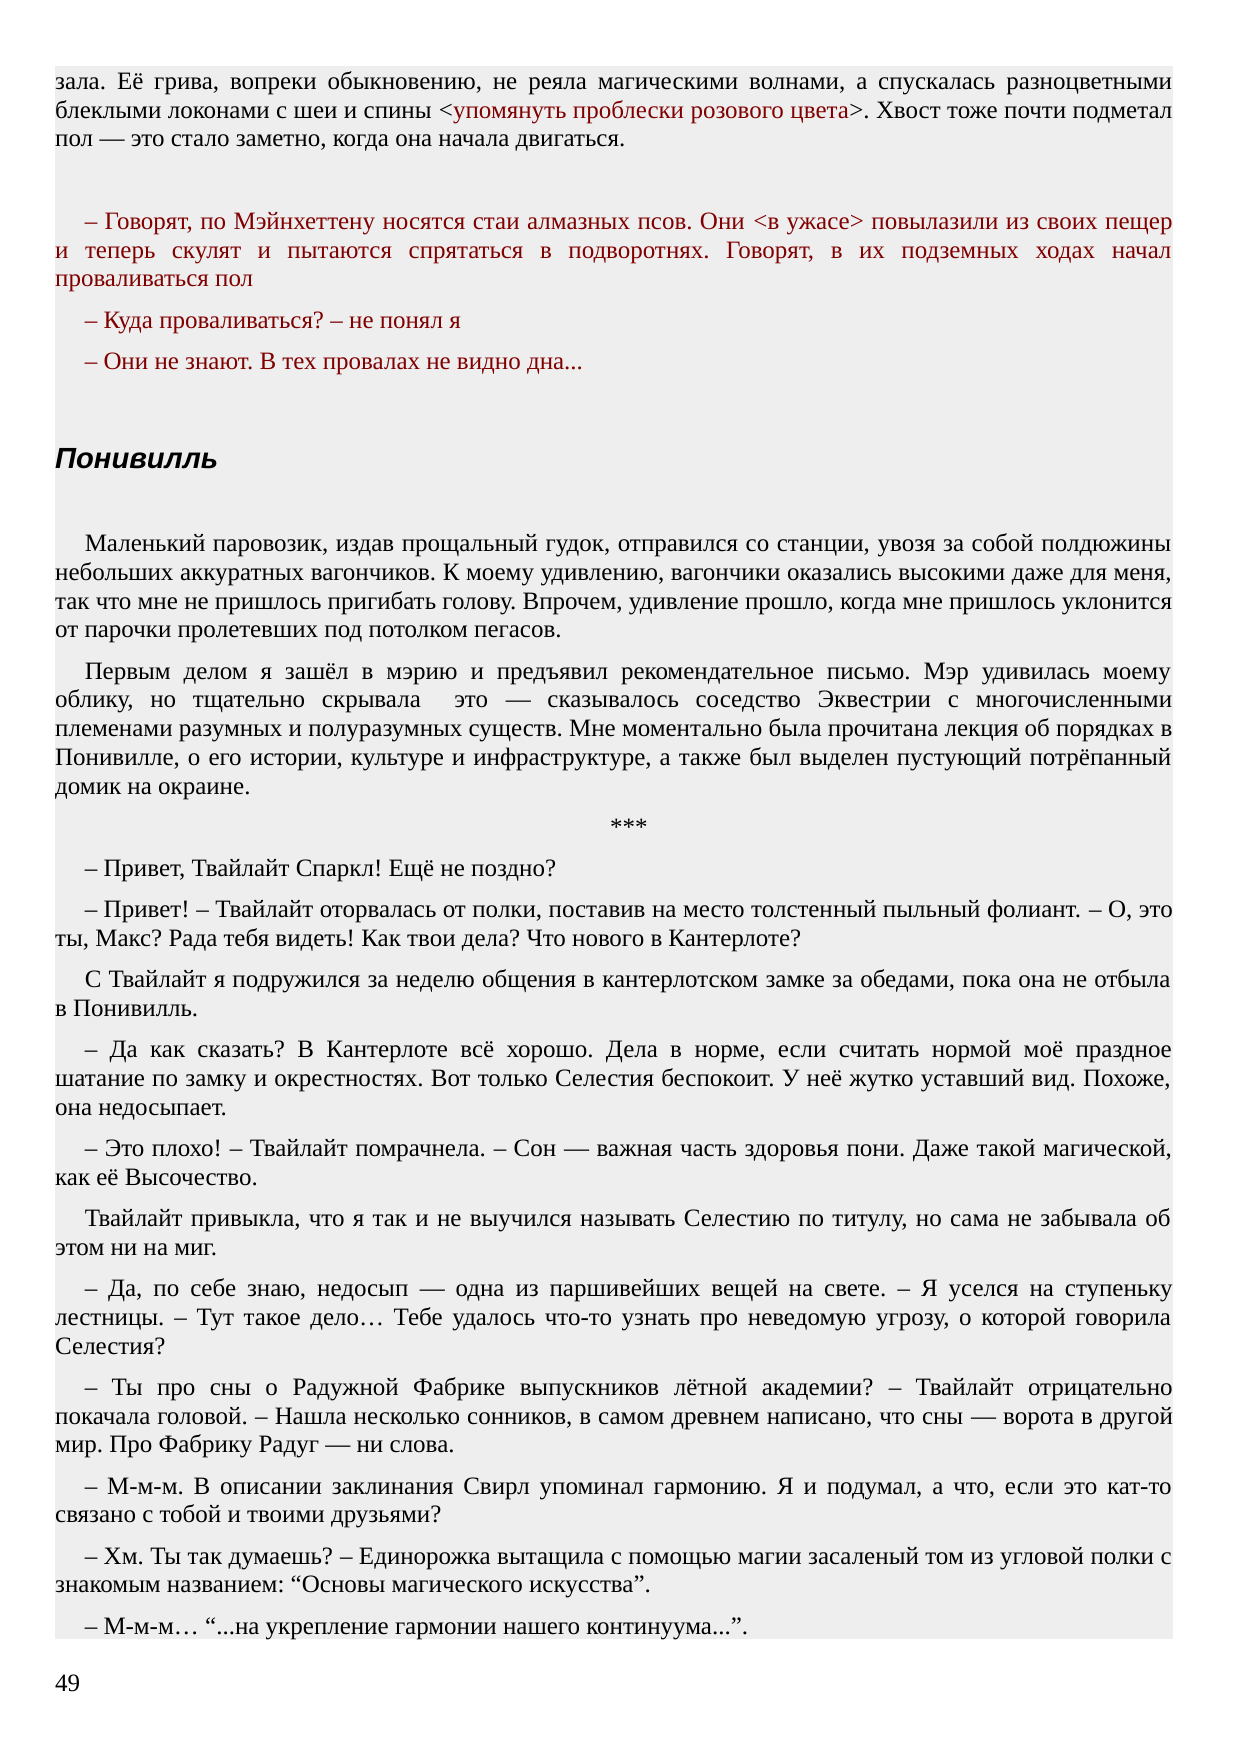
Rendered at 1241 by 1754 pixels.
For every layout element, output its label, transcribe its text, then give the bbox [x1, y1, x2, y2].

text – Это плохо! – Твайлайт помрачнела. – Сон — важная часть здоровья пони. Даже такой магической, как её Высочество. [55, 1133, 1173, 1191]
text – Хм. Ты так думаешь? – Единорожка вытащила с помощью магии засаленый том из угловой полки с знакомым названием: “Основы магического искусства”. [55, 1541, 1173, 1598]
text зала. Её грива, вопреки обыкновению, не реяла магическими волнами, а спускалась разноцветными блеклыми локонами с шеи и спины <упомянуть проблески розового цвета>. Хвост тоже почти подметал пол — это стало заметно, когда она начала двигаться. [55, 66, 1173, 152]
text – Привет! – Твайлайт оторвалась от полки, поставив на место толстенный пыльный фолиант. – О, это ты, Макс? Рада тебя видеть! Как твои дела? Что нового в Кантерлоте? [55, 894, 1173, 952]
text Первым делом я зашёл в мэрию и предъявил рекомендательное письмо. Мэр удивилась моему облику, но тщательно скрывала это — сказывалось соседство Эквестрии с многочисленными племенами разумных и полуразумных существ. Мне моментально была прочитана лекция об порядках в Понивилле, о его истории, культуре и инфраструктуре, а также был выделен пустующий потрёпанный домик на окраине. [55, 656, 1173, 799]
text – Куда проваливаться? – не понял я [55, 305, 1173, 333]
text Твайлайт привыкла, что я так и не выучился называть Селестию по титулу, но сама не забывала об этом ни на миг. [55, 1203, 1173, 1261]
subtitle Понивилль [55, 441, 1173, 474]
text – М-м-м. В описании заклинания Свирл упоминал гармонию. Я и подумал, а что, если это кат-то связано с тобой и твоими друзьями? [55, 1471, 1173, 1528]
text Маленький паровозик, издав прощальный гудок, отправился со станции, увозя за собой полдюжины небольших аккуратных вагончиков. К моему удивлению, вагончики оказались высокими даже для меня, так что мне не пришлось пригибать голову. Впрочем, удивление прошло, когда мне пришлось уклонится от парочки пролетевших под потолком пегасов. [55, 528, 1173, 643]
text – Говорят, по Мэйнхеттену носятся стаи алмазных псов. Они <в ужасе> повылазили из своих пещер и теперь скулят и пытаются спрятаться в подворотнях. Говорят, в их подземных ходах начал проваливаться пол [55, 206, 1173, 292]
text – Привет, Твайлайт Спаркл! Ещё не поздно? [55, 853, 1173, 882]
text – Ты про сны о Радужной Фабрике выпускников лётной академии? – Твайлайт отрицательно покачала головой. – Нашла несколько сонников, в самом древнем написано, что сны — ворота в другой мир. Про Фабрику Радуг — ни слова. [55, 1372, 1173, 1458]
text – М-м-м… “...на укрепление гармонии нашего континуума...”. [55, 1611, 1173, 1639]
text – Да как сказать? В Кантерлоте всё хорошо. Дела в норме, если считать нормой моё праздное шатание по замку и окрестностях. Вот только Селестия беспокоит. У неё жутко уставший вид. Похоже, она недосыпает. [55, 1034, 1173, 1121]
text *** [55, 812, 1173, 841]
text – Они не знают. В тех провалах не видно дна... [55, 346, 1173, 375]
text С Твайлайт я подружился за неделю общения в кантерлотском замке за обедами, пока она не отбыла в Понивилль. [55, 964, 1173, 1022]
text – Да, по себе знаю, недосып — одна из паршивейших вещей на свете. – Я уселся на ступеньку лестницы. – Тут такое дело… Тебе удалось что-то узнать про неведомую угрозу, о которой говорила Селестия? [55, 1273, 1173, 1359]
